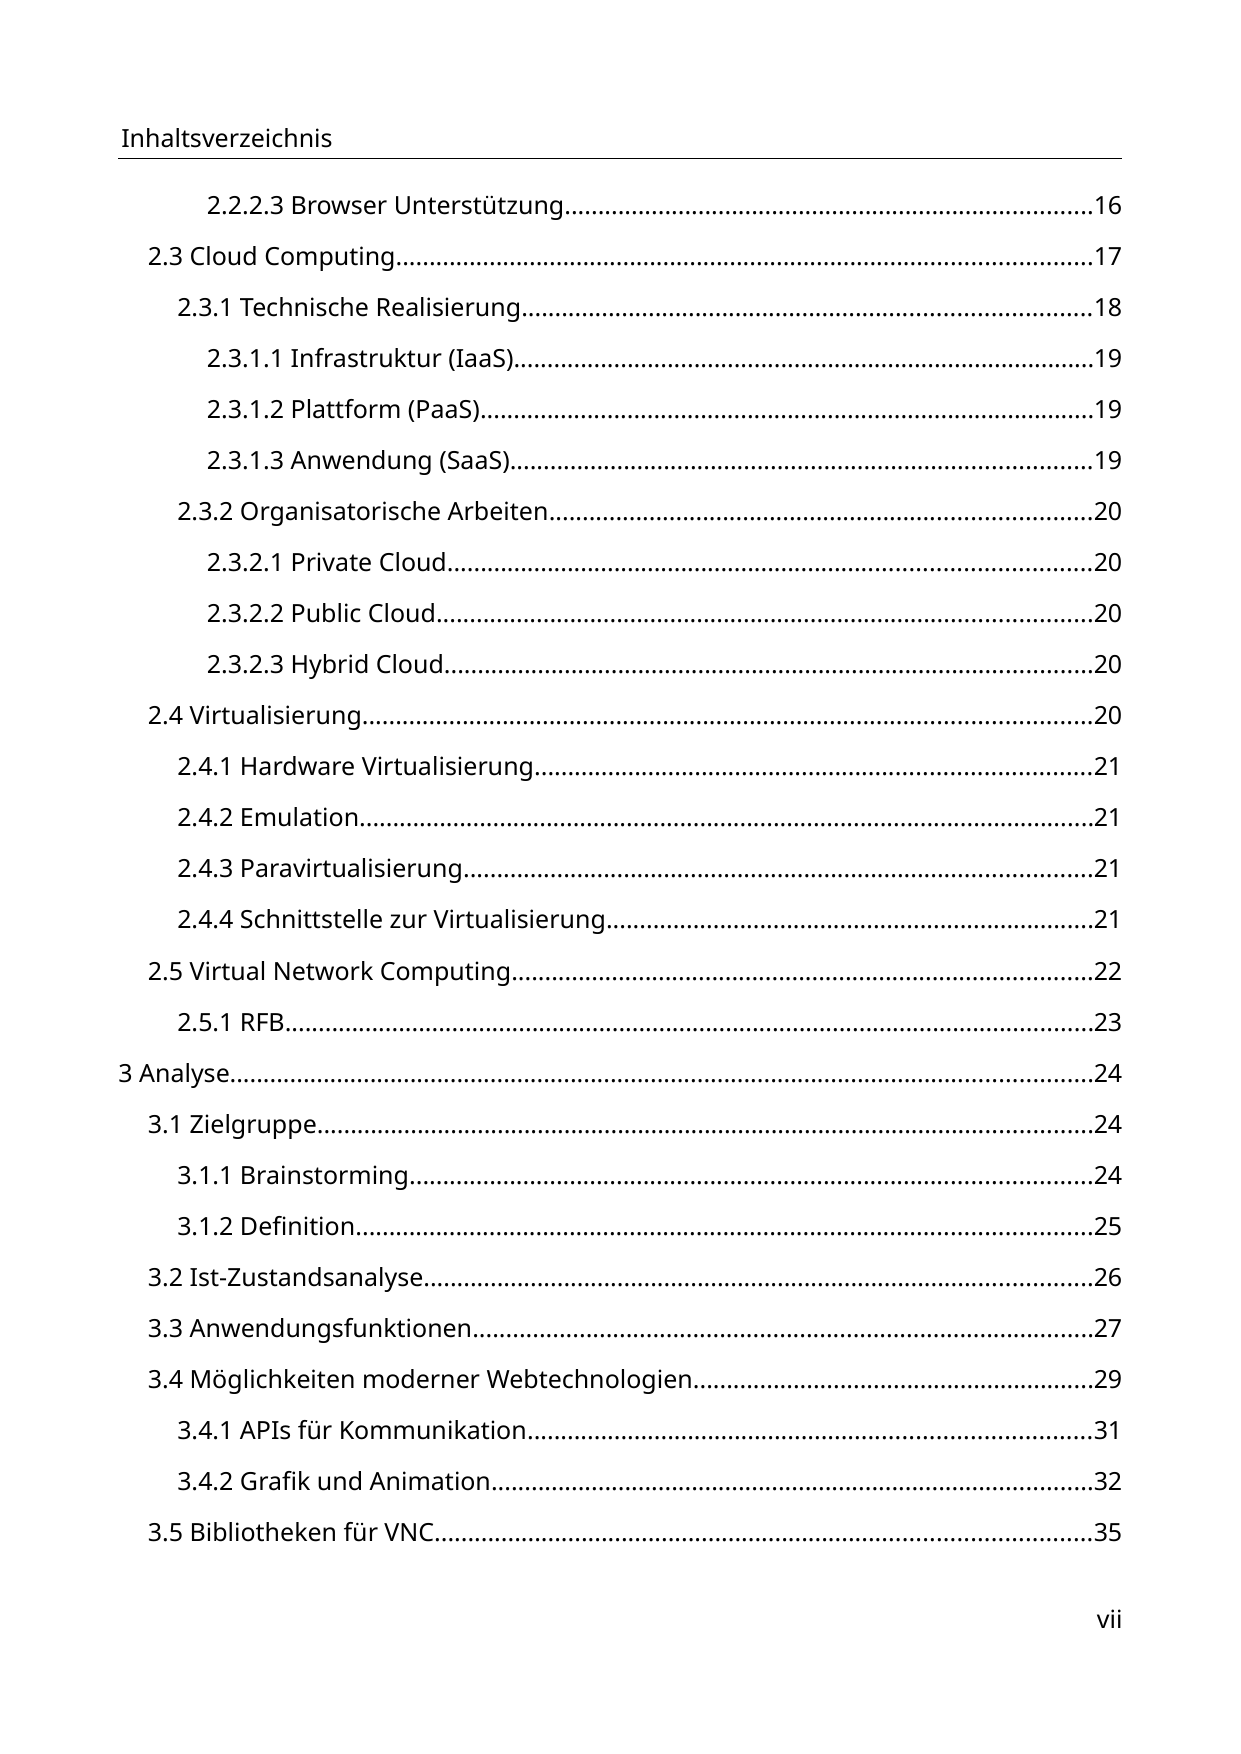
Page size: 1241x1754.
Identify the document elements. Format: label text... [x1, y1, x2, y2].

text 3.2 Ist-Zustandsanalyse 26 [148, 1259, 1122, 1293]
text 2.3 Cloud Computing 17 [148, 239, 1122, 273]
text 2.5.1 RFB 23 [177, 1004, 1122, 1038]
text 2.4.2 Emulation 21 [177, 800, 1122, 834]
text 2.3.2.2 Public Cloud 20 [207, 596, 1122, 630]
text 3.1 Zielgruppe 24 [148, 1106, 1122, 1140]
text 2.3.1 Technische Realisierung 18 [177, 290, 1122, 324]
text 3 Analyse 24 [118, 1055, 1122, 1089]
text 2.3.1.1 Infrastruktur (IaaS) 19 [207, 341, 1122, 375]
text 2.3.2.3 Hybrid Cloud 20 [207, 647, 1122, 681]
text 2.4.1 Hardware Virtualisierung 21 [177, 749, 1122, 783]
text 2.2.2.3 Browser Unterstützung 16 [207, 188, 1122, 222]
text 2.4.4 Schnittstelle zur Virtualisierung 21 [177, 902, 1122, 936]
text 3.4.1 APIs für Kommunikation 31 [177, 1413, 1122, 1447]
text 2.3.2.1 Private Cloud 20 [207, 545, 1122, 579]
text 2.4 Virtualisierung 20 [148, 698, 1122, 732]
text 3.3 Anwendungsfunktionen 27 [148, 1311, 1122, 1344]
text 3.5 Bibliotheken für VNC 35 [148, 1515, 1122, 1549]
text 2.4.3 Paravirtualisierung 21 [177, 851, 1122, 885]
text 2.3.1.3 Anwendung (SaaS) 19 [207, 443, 1122, 477]
text 2.3.1.2 Plattform (PaaS) 19 [207, 392, 1122, 426]
text 3.4.2 Grafik und Animation 32 [177, 1464, 1122, 1498]
text 2.5 Virtual Network Computing 22 [148, 953, 1122, 987]
text 2.3.2 Organisatorische Arbeiten 20 [177, 494, 1122, 528]
text 3.1.1 Brainstorming 24 [177, 1157, 1122, 1191]
text 3.1.2 Definition 25 [177, 1208, 1122, 1242]
text 3.4 Möglichkeiten moderner Webtechnologien 29 [148, 1362, 1122, 1396]
